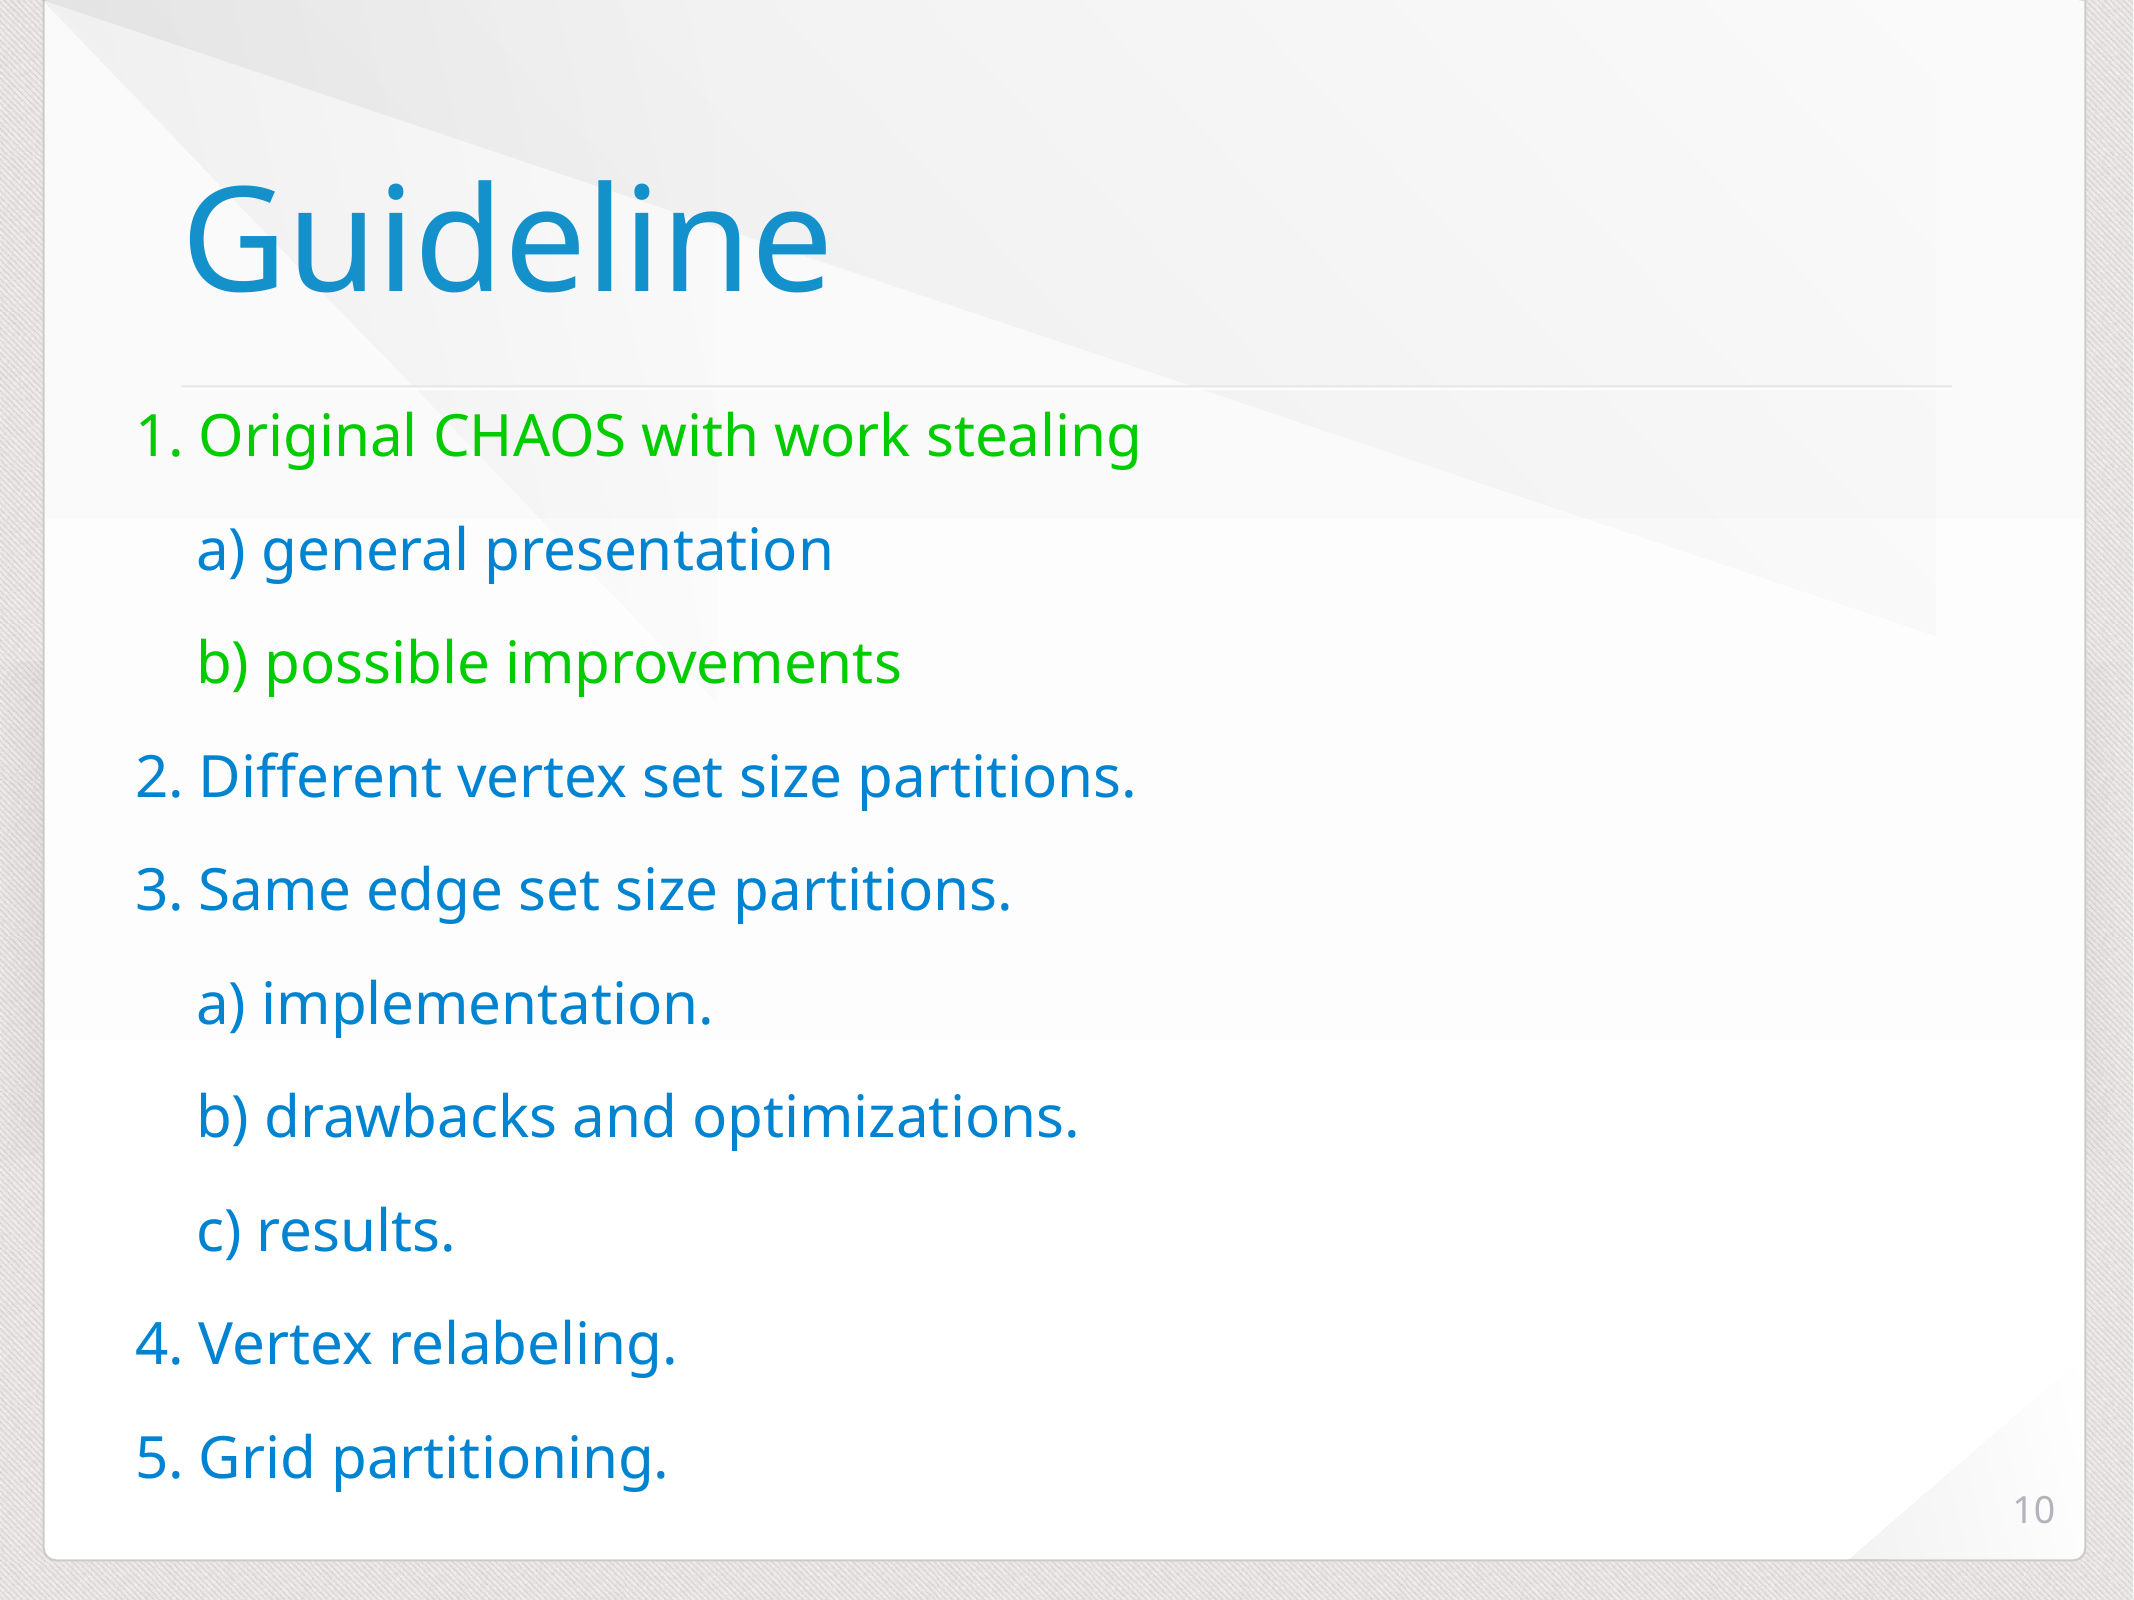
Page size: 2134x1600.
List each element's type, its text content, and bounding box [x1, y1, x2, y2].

picture [0, 0, 2134, 1600]
title Guideline [181, 145, 1953, 355]
slide_number [1909, 1476, 2071, 1548]
list 1. Original CHAOS with work stealing a) general presentation b) possible improvements 2. Different vertex set size partitions. 3. Same edge set size partitions. a) implementation. b) drawbacks and optimizations. c) results. 4. Vertex relabeling. 5. Grid partitioning. [135, 285, 1453, 1244]
